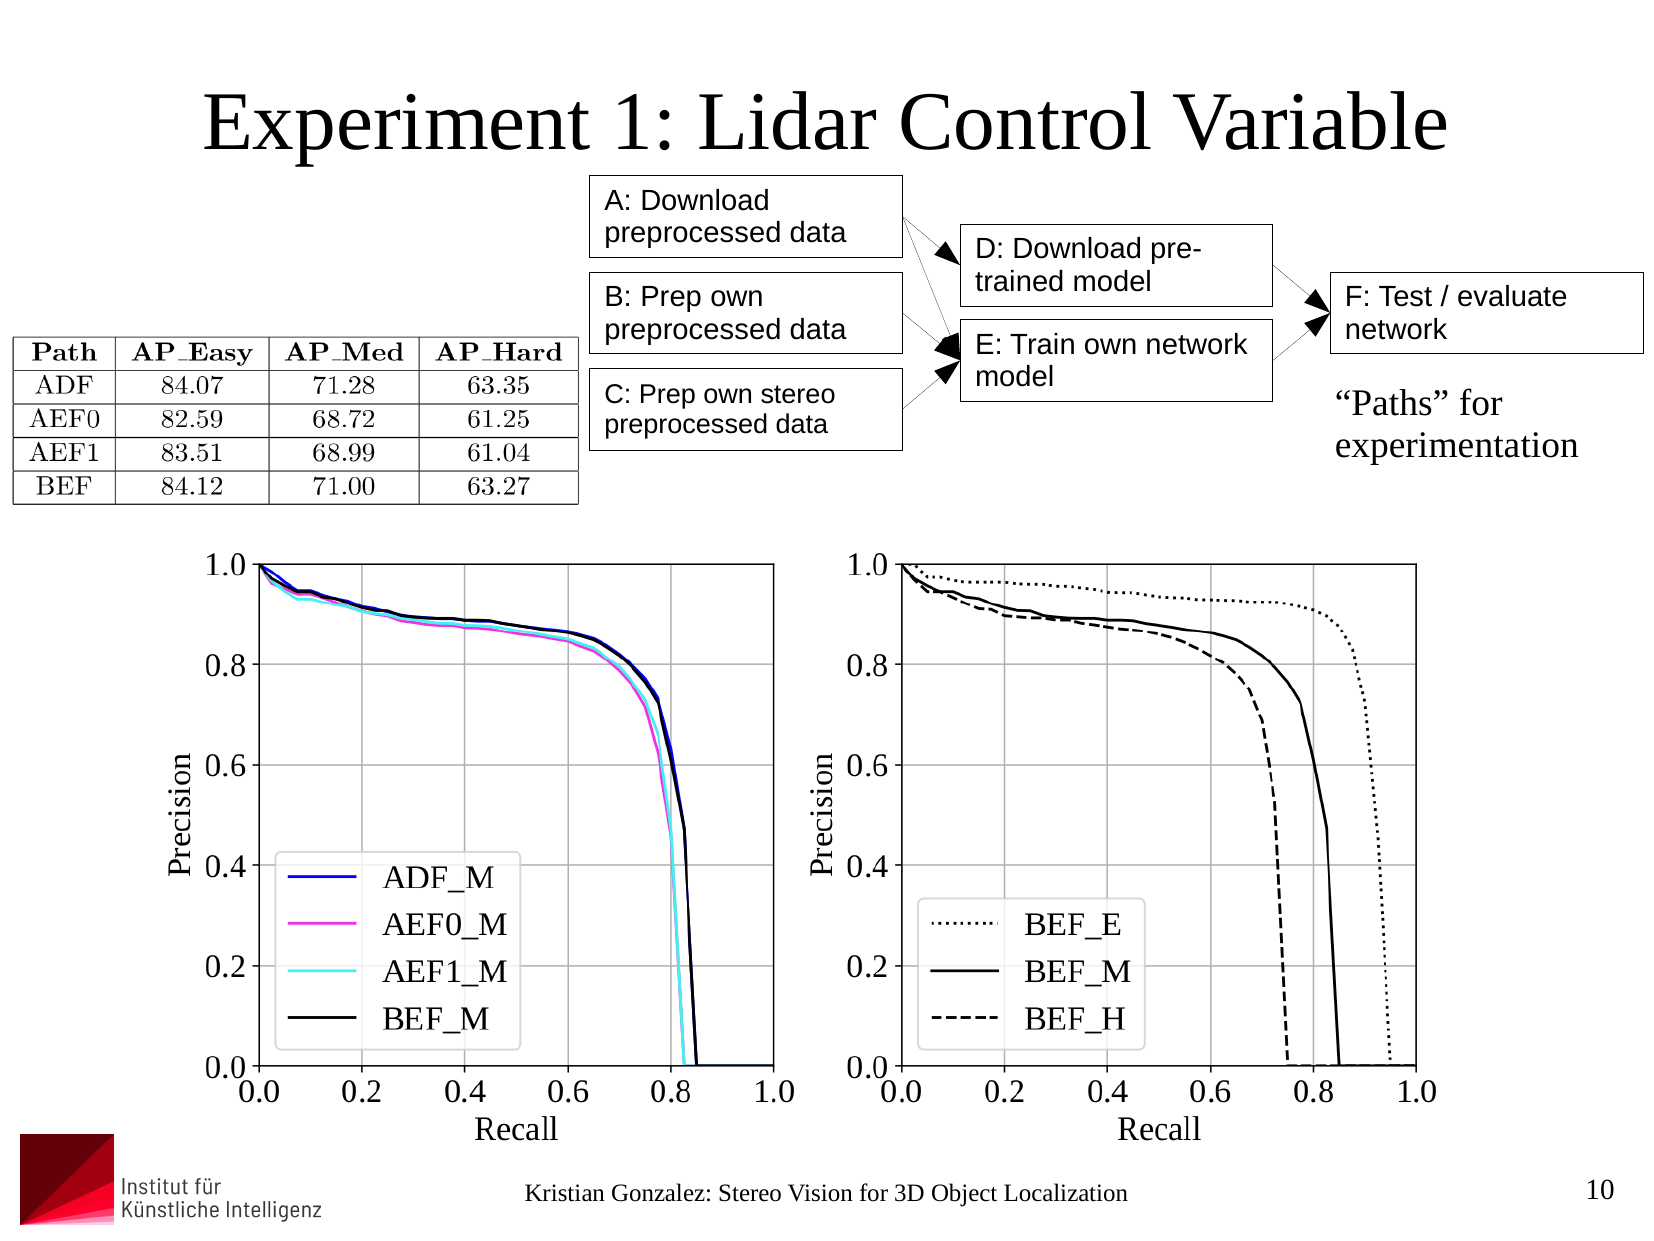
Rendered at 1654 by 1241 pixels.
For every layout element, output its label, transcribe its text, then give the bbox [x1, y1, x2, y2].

text_box B: Prep own preprocessed data [589, 272, 903, 354]
picture [803, 549, 1439, 1141]
text_box “Paths” for experimentation [1320, 375, 1616, 474]
text_box E: Train own network model [960, 319, 1273, 402]
title Experiment 1: Lidar Control Variable [170, 53, 1483, 189]
picture [3, 332, 580, 511]
text_box F: Test / evaluate network [1330, 272, 1644, 354]
text_box A: Download preprocessed data [589, 175, 903, 258]
text_box D: Download pre-trained model [960, 224, 1273, 307]
picture [20, 549, 799, 1225]
text_box C: Prep own stereo preprocessed data [589, 368, 903, 451]
